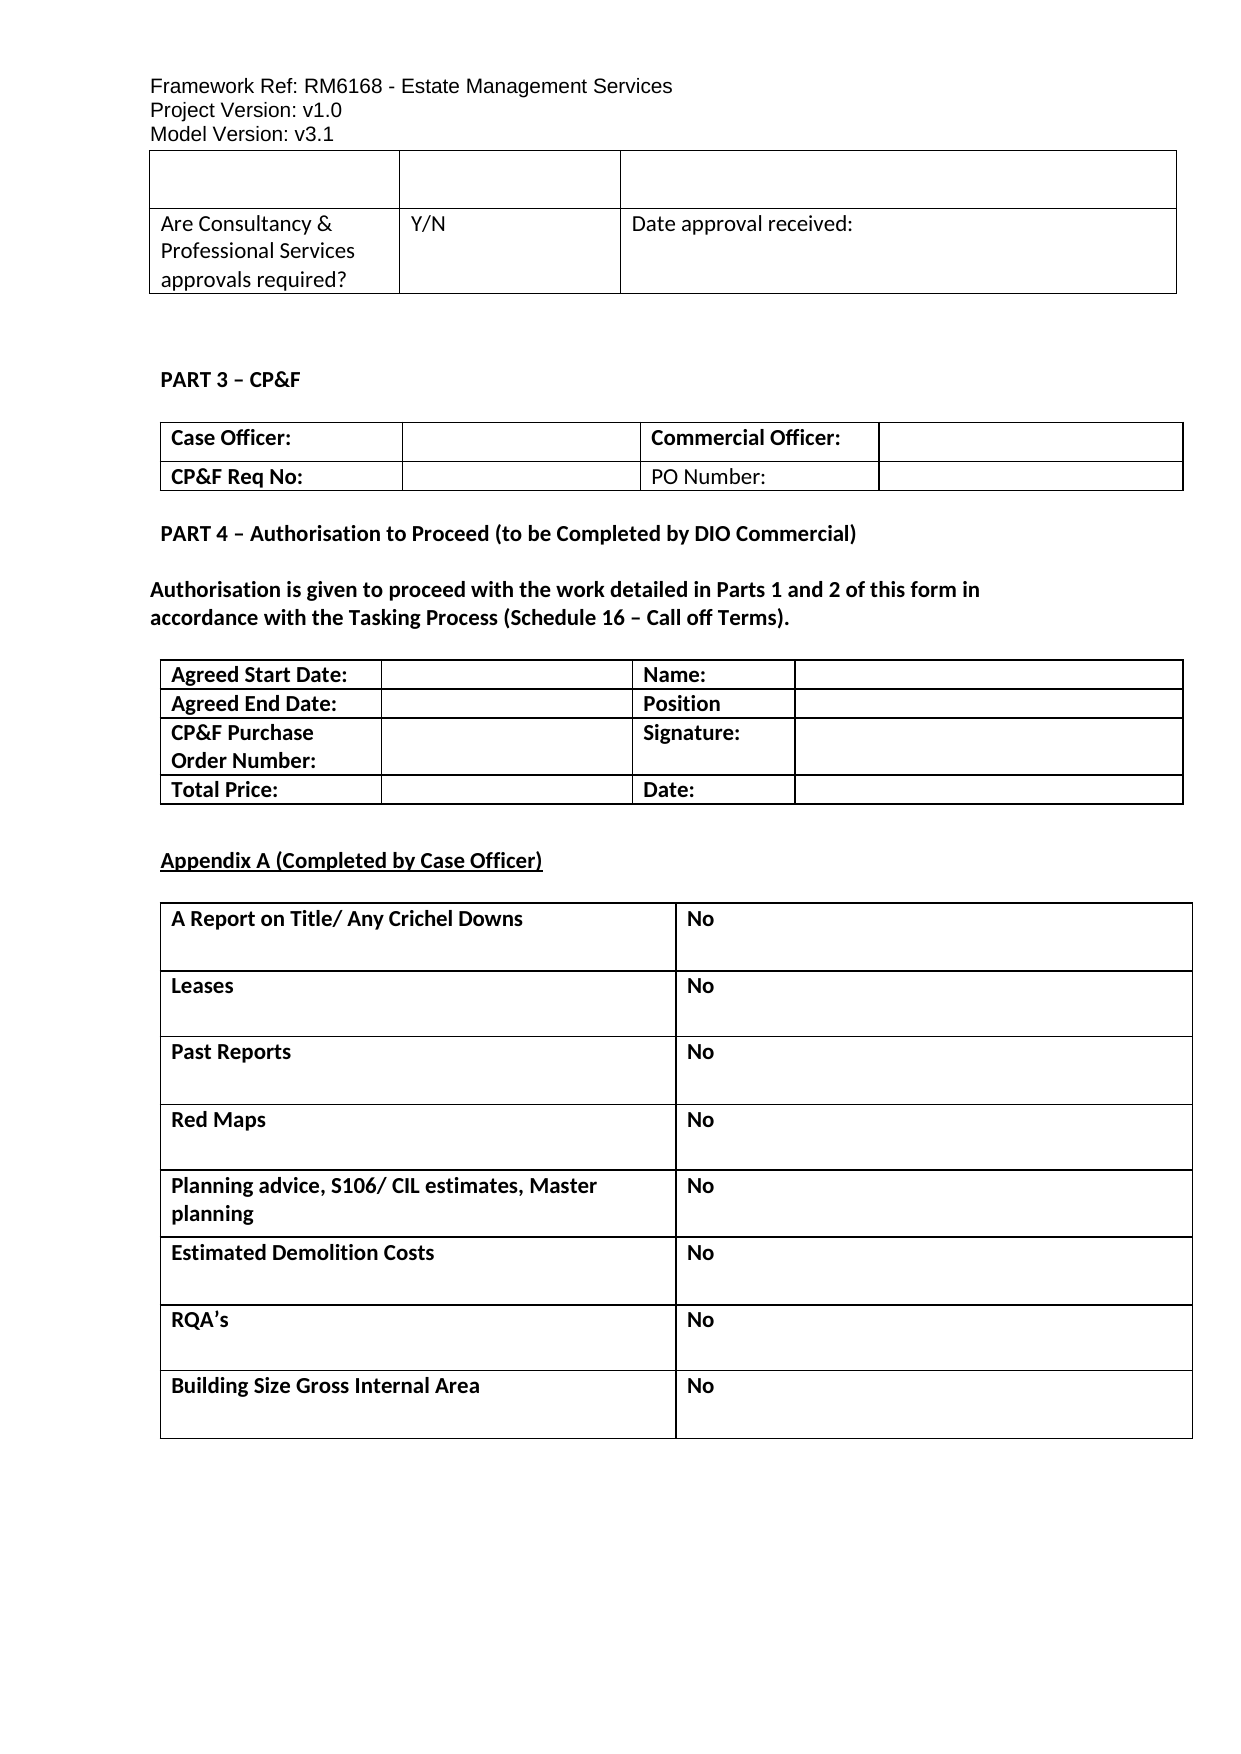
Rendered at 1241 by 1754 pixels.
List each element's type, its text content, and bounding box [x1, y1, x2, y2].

table_cell PO Number: [641, 462, 878, 490]
table_cell RQA’s [161, 1306, 675, 1370]
table_header Name: [633, 661, 794, 688]
table_cell [621, 151, 1176, 208]
table_header [796, 661, 1182, 688]
table_header [382, 661, 632, 688]
table_cell No [677, 972, 1192, 1036]
table_cell Building Size Gross Internal Area [161, 1371, 675, 1438]
table_cell Planning advice, S106/ CIL estimates, Master planning [161, 1171, 675, 1236]
table_cell Date: [633, 776, 794, 803]
table_cell Are Consultancy & Professional Services approvals required? [150, 209, 399, 293]
table_cell Position [633, 690, 794, 717]
table_cell [403, 462, 640, 490]
table_cell Estimated Demolition Costs [161, 1238, 675, 1304]
table_cell No [677, 1238, 1192, 1304]
table_cell [796, 776, 1182, 803]
text Appendix A (Completed by Case Officer) [160, 846, 1090, 874]
table_cell CP&F Req No: [161, 462, 402, 490]
table_cell No [677, 1171, 1192, 1236]
table_header Case Officer: [161, 423, 402, 461]
table_cell Past Reports [161, 1037, 675, 1104]
table_cell Agreed End Date: [161, 690, 381, 717]
table_cell [150, 151, 399, 208]
text PART 3 – CP&F [160, 366, 1090, 393]
table_cell [382, 719, 632, 774]
table_header A Report on Title/ Any Crichel Downs [161, 904, 675, 970]
text Authorisation is given to proceed with the work detailed in Parts 1 and 2 of this form in accordance with the Tasking Process (Schedule 16 – Call off Terms). [150, 575, 1055, 631]
table_cell Date approval received: [621, 209, 1176, 293]
table_cell [796, 690, 1182, 717]
table_cell Y/N [400, 209, 620, 293]
table_cell Total Price: [161, 776, 381, 803]
table_header [880, 423, 1182, 461]
table_cell [796, 719, 1182, 774]
table_cell Signature: [633, 719, 794, 774]
table_cell CP&F Purchase Order Number: [161, 719, 381, 774]
table_cell No [677, 1105, 1192, 1169]
table_cell Leases [161, 972, 675, 1036]
table_header No [677, 904, 1192, 970]
table_header Agreed Start Date: [161, 661, 381, 688]
table_cell No [677, 1371, 1192, 1438]
table_header Commercial Officer: [641, 423, 878, 461]
table_cell [382, 776, 632, 803]
table_header [403, 423, 640, 461]
table_cell No [677, 1306, 1192, 1370]
table_cell [880, 462, 1182, 490]
text PART 4 – Authorisation to Proceed (to be Completed by DIO Commercial) [160, 519, 1090, 547]
table_cell [400, 151, 620, 208]
table_cell No [677, 1037, 1192, 1104]
table_cell Red Maps [161, 1105, 675, 1169]
table_cell [382, 690, 632, 717]
